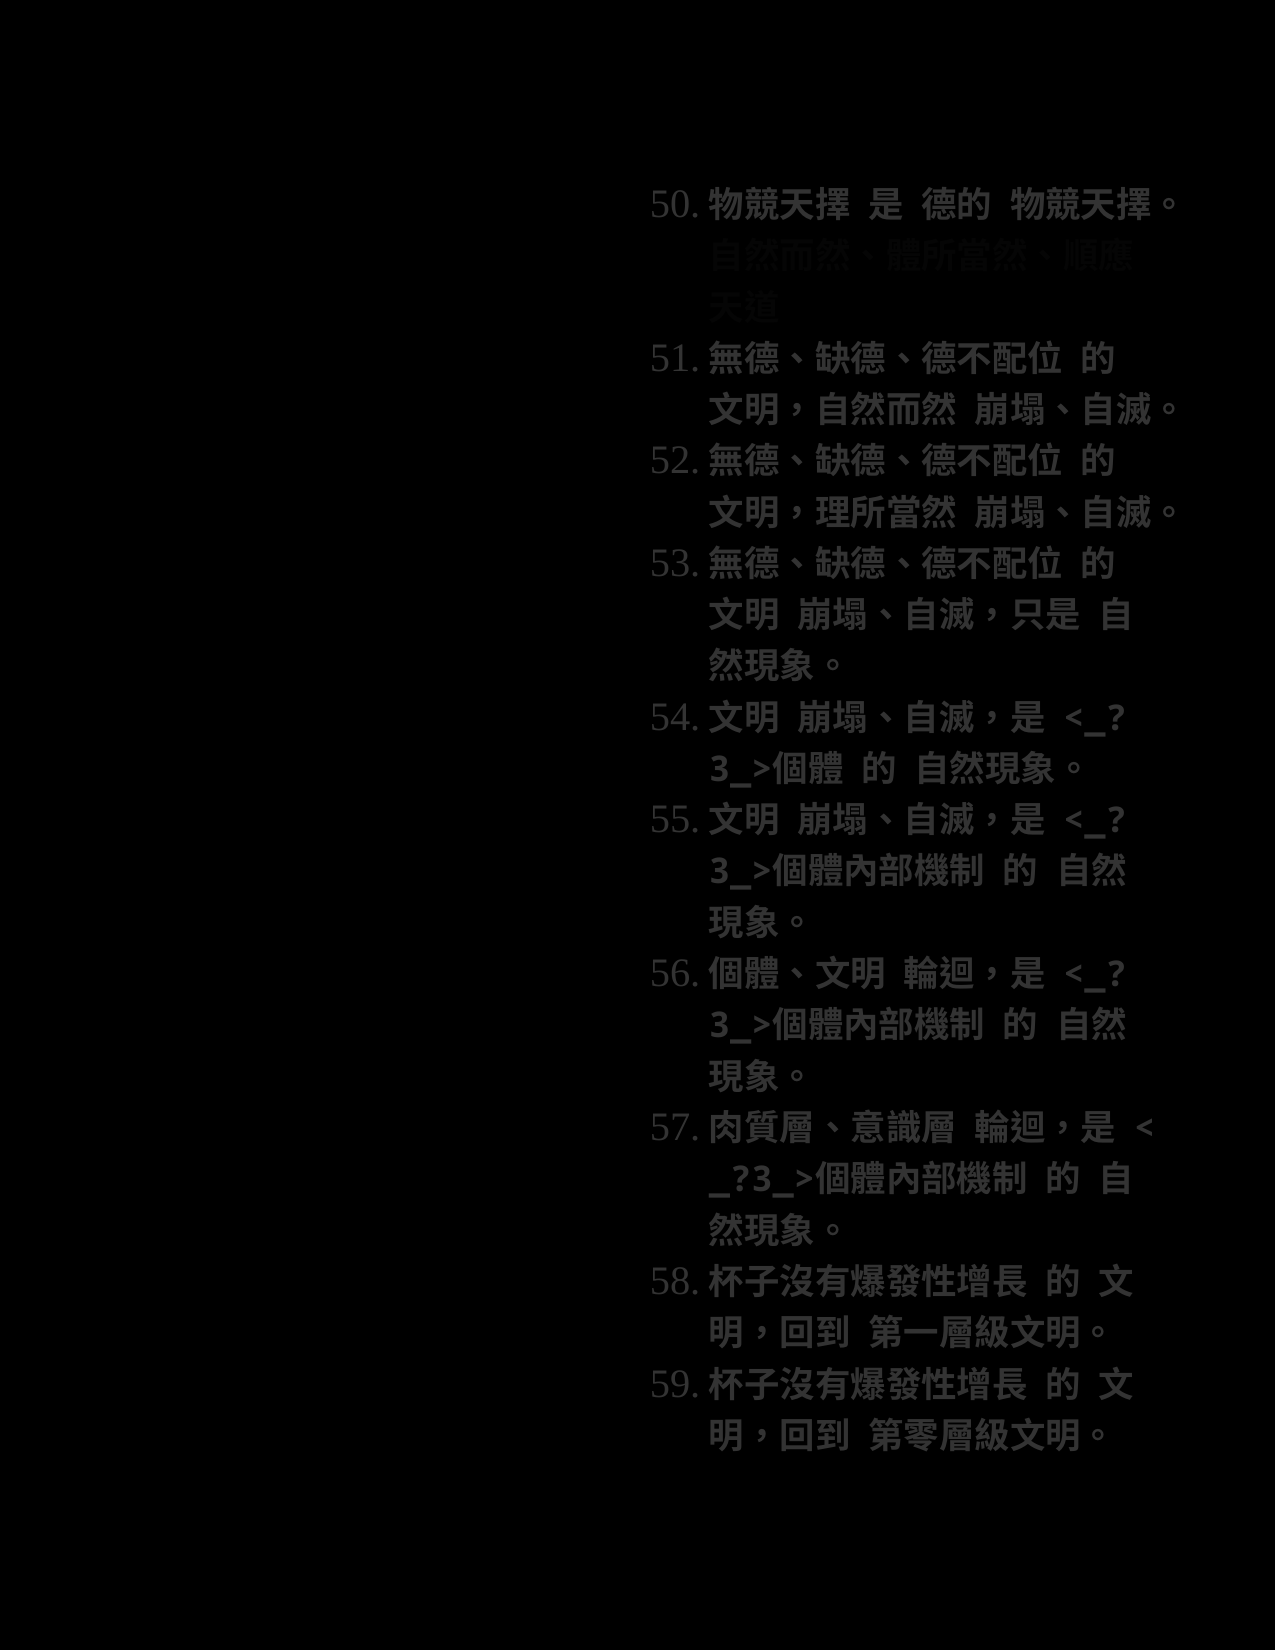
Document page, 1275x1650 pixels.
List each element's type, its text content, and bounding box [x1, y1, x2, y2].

list 無德、缺德、德不配位 的 文明，理所當然 崩塌、自滅。 [649, 433, 1157, 535]
list 肉質層、意識層 輪迴，是 <_?3_>個體內部機制 的 自然現象。 [649, 1099, 1157, 1253]
list 個體、文明 輪迴，是 <_?3_>個體內部機制 的 自然現象。 [649, 946, 1157, 1099]
list 杯子沒有爆發性增長 的 文明，回到 第零層級文明。 [649, 1356, 1157, 1458]
list 無德、缺德、德不配位 的 文明 崩塌、自滅，只是 自然現象。 [649, 535, 1157, 689]
list 文明 崩塌、自滅，是 <_?3_>個體內部機制 的 自然現象。 [649, 792, 1157, 946]
list 無德、缺德、德不配位 的 文明，自然而然 崩塌、自滅。 [649, 330, 1157, 433]
list 物競天擇 是 德的 物競天擇。自然而然、體所當然、順應天道 [649, 176, 1157, 330]
list 杯子沒有爆發性增長 的 文明，回到 第一層級文明。 [649, 1253, 1157, 1356]
list 文明 崩塌、自滅，是 <_?3_>個體 的 自然現象。 [649, 689, 1157, 792]
